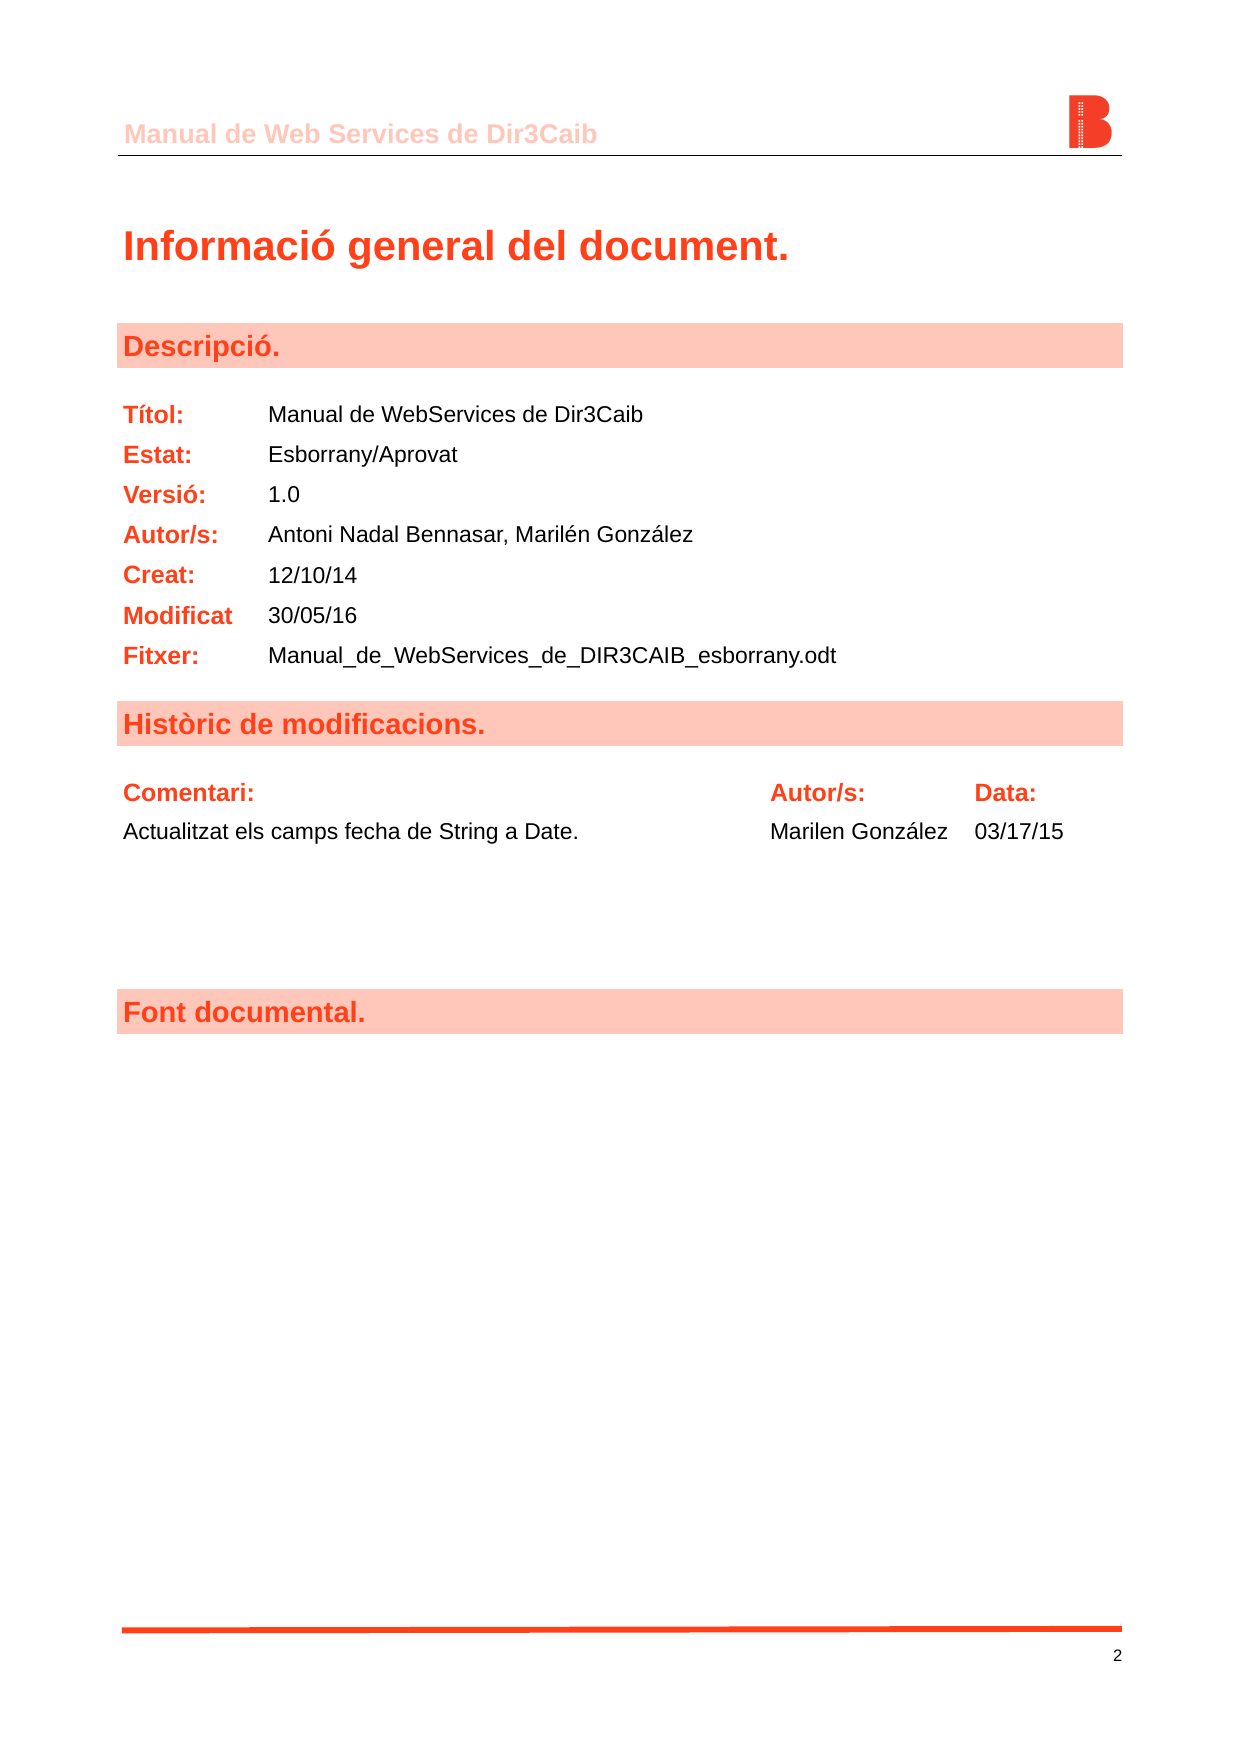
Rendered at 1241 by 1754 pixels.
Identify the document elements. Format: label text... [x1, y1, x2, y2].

table_cell 30/05/16 [262, 595, 1123, 635]
table_cell Esborrany/Aprovat [262, 434, 1123, 474]
table_cell [117, 964, 1123, 989]
table_cell Versió: [117, 474, 262, 514]
table_cell Modificat [117, 595, 262, 635]
table_cell [117, 1060, 1123, 1098]
table_cell Marilen González [764, 812, 968, 850]
table_cell [117, 368, 1123, 394]
table_cell [117, 926, 764, 963]
table_cell Històric de modificacions. [117, 701, 1123, 746]
table_cell [969, 926, 1123, 963]
table_cell [764, 888, 968, 926]
table_cell [117, 850, 764, 888]
table_cell Manual de WebServices de Dir3Caib [262, 394, 1123, 434]
table_cell Antoni Nadal Bennasar, Marilén González [262, 515, 1123, 555]
table_cell [117, 1034, 1123, 1060]
table_cell 17/03/15 [969, 812, 1123, 850]
table_cell Data: [969, 772, 1123, 812]
table_cell Manual_de_WebServices_de_DIR3CAIB_esborrany.odt [262, 635, 1123, 675]
table_cell Estat: [117, 434, 262, 474]
table_cell [969, 888, 1123, 926]
table_cell [117, 746, 1123, 772]
table_cell [117, 675, 1123, 701]
table_cell [969, 850, 1123, 888]
table_cell 1.0 [262, 474, 1123, 514]
table_cell [764, 850, 968, 888]
table_cell Actualitzat els camps fecha de String a Date. [117, 812, 764, 850]
table_cell Descripció. [117, 323, 1123, 368]
table_cell [117, 888, 764, 926]
table_header Informació general del document. [117, 216, 1123, 323]
table_cell Font documental. [117, 989, 1123, 1034]
table_cell Autor/s: [117, 515, 262, 555]
table_cell [117, 1098, 1123, 1138]
table_cell Títol: [117, 394, 262, 434]
table_cell Fitxer: [117, 635, 262, 675]
table_cell Autor/s: [764, 772, 968, 812]
table_cell 10/12/14 [262, 555, 1123, 595]
table_cell Creat: [117, 555, 262, 595]
picture [1063, 94, 1117, 150]
table_cell [117, 1176, 1123, 1213]
table_cell [117, 1138, 1123, 1176]
table_cell Comentari: [117, 772, 764, 812]
table_cell [117, 1251, 1123, 1289]
table_cell [764, 926, 968, 963]
table_cell [117, 1214, 1123, 1251]
